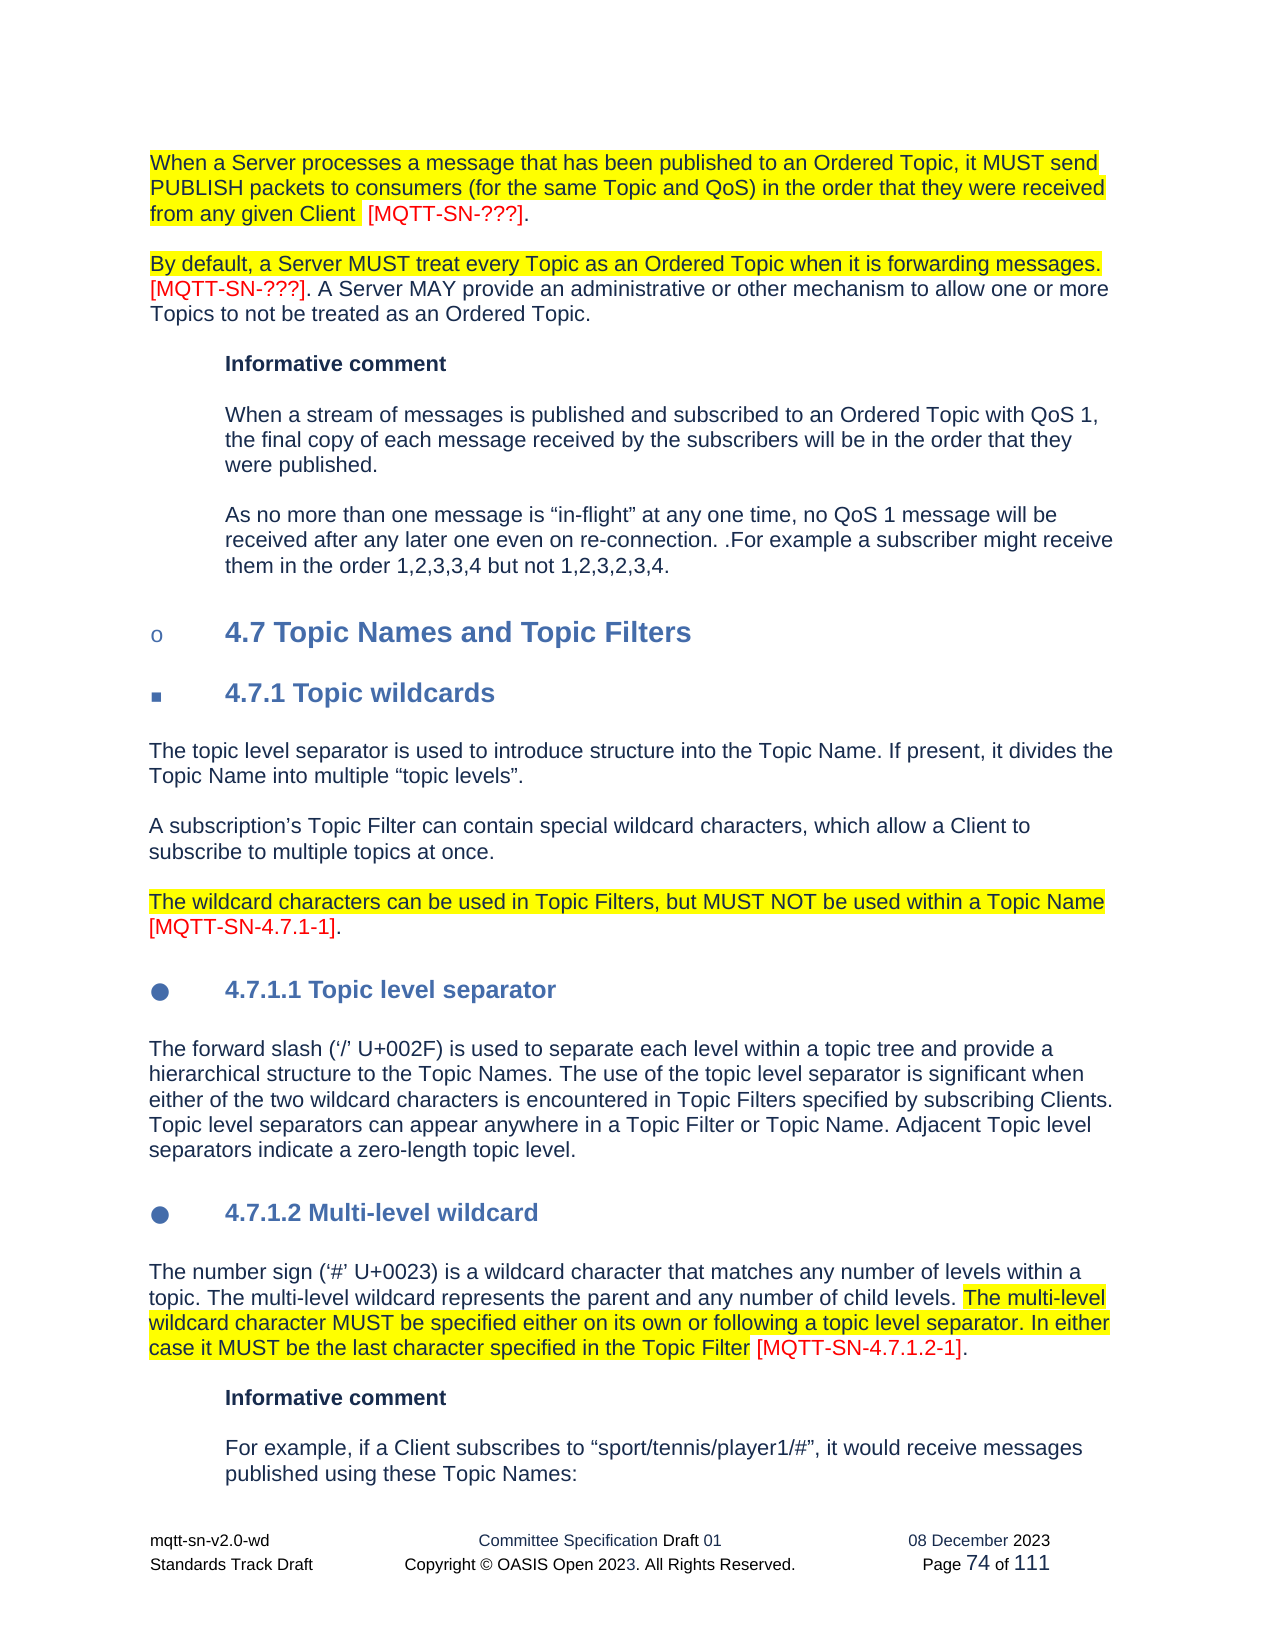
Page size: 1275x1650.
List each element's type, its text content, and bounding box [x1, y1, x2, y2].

text Informative comment [225, 351, 1125, 376]
text The wildcard characters can be used in Topic Filters, but MUST NOT be used within a Topic Name [MQTT-SN-4.7.1-1]. [148, 889, 1124, 939]
text When a stream of messages is published and subscribed to an Ordered Topic with QoS 1, the final copy of each message received by the subscribers will be in the order that they were published. [225, 401, 1125, 477]
subtitle 4.7.1.2 Multi-level wildcard [150, 1187, 1124, 1234]
subtitle 4.7 Topic Names and Topic Filters [150, 615, 1022, 649]
text The number sign (‘#’ U+0023) is a wildcard character that matches any number of levels within a topic. The multi-level wildcard represents the parent and any number of child levels. The multi-level wildcard character MUST be specified either on its own or following a topic level separator. In either case it MUST be the last character specified in the Topic Filter [MQTT-SN-4.7.1.2-1]. [148, 1259, 1124, 1360]
text Informative comment [225, 1385, 1124, 1410]
subtitle 4.7.1 Topic wildcards [150, 674, 1124, 713]
text When a Server processes a message that has been published to an Ordered Topic, it MUST send PUBLISH packets to consumers (for the same Topic and QoS) in the order that they were received from any given Client [MQTT-SN-???]. [150, 150, 1125, 226]
text For example, if a Client subscribes to “sport/tennis/player1/#”, it would receive messages published using these Topic Names: [225, 1435, 1124, 1486]
text The forward slash (‘/’ U+002F) is used to separate each level within a topic tree and provide a hierarchical structure to the Topic Names. The use of the topic level separator is significant when either of the two wildcard characters is encountered in Topic Filters specified by subscribing Clients. Topic level separators can appear anywhere in a Topic Filter or Topic Name. Adjacent Topic level separators indicate a zero-length topic level. [148, 1036, 1124, 1162]
text As no more than one message is “in-flight” at any one time, no QoS 1 message will be received after any later one even on re-connection. .For example a subscriber might receive them in the order 1,2,3,3,4 but not 1,2,3,2,3,4. [225, 502, 1125, 578]
text A subscription’s Topic Filter can contain special wildcard characters, which allow a Client to subscribe to multiple topics at once. [148, 813, 1124, 864]
subtitle 4.7.1.1 Topic level separator [150, 964, 1124, 1011]
text By default, a Server MUST treat every Topic as an Ordered Topic when it is forwarding messages. [MQTT-SN-???]. A Server MAY provide an administrative or other mechanism to allow one or more Topics to not be treated as an Ordered Topic. [150, 251, 1125, 326]
text The topic level separator is used to introduce structure into the Topic Name. If present, it divides the Topic Name into multiple “topic levels”. [148, 738, 1124, 788]
